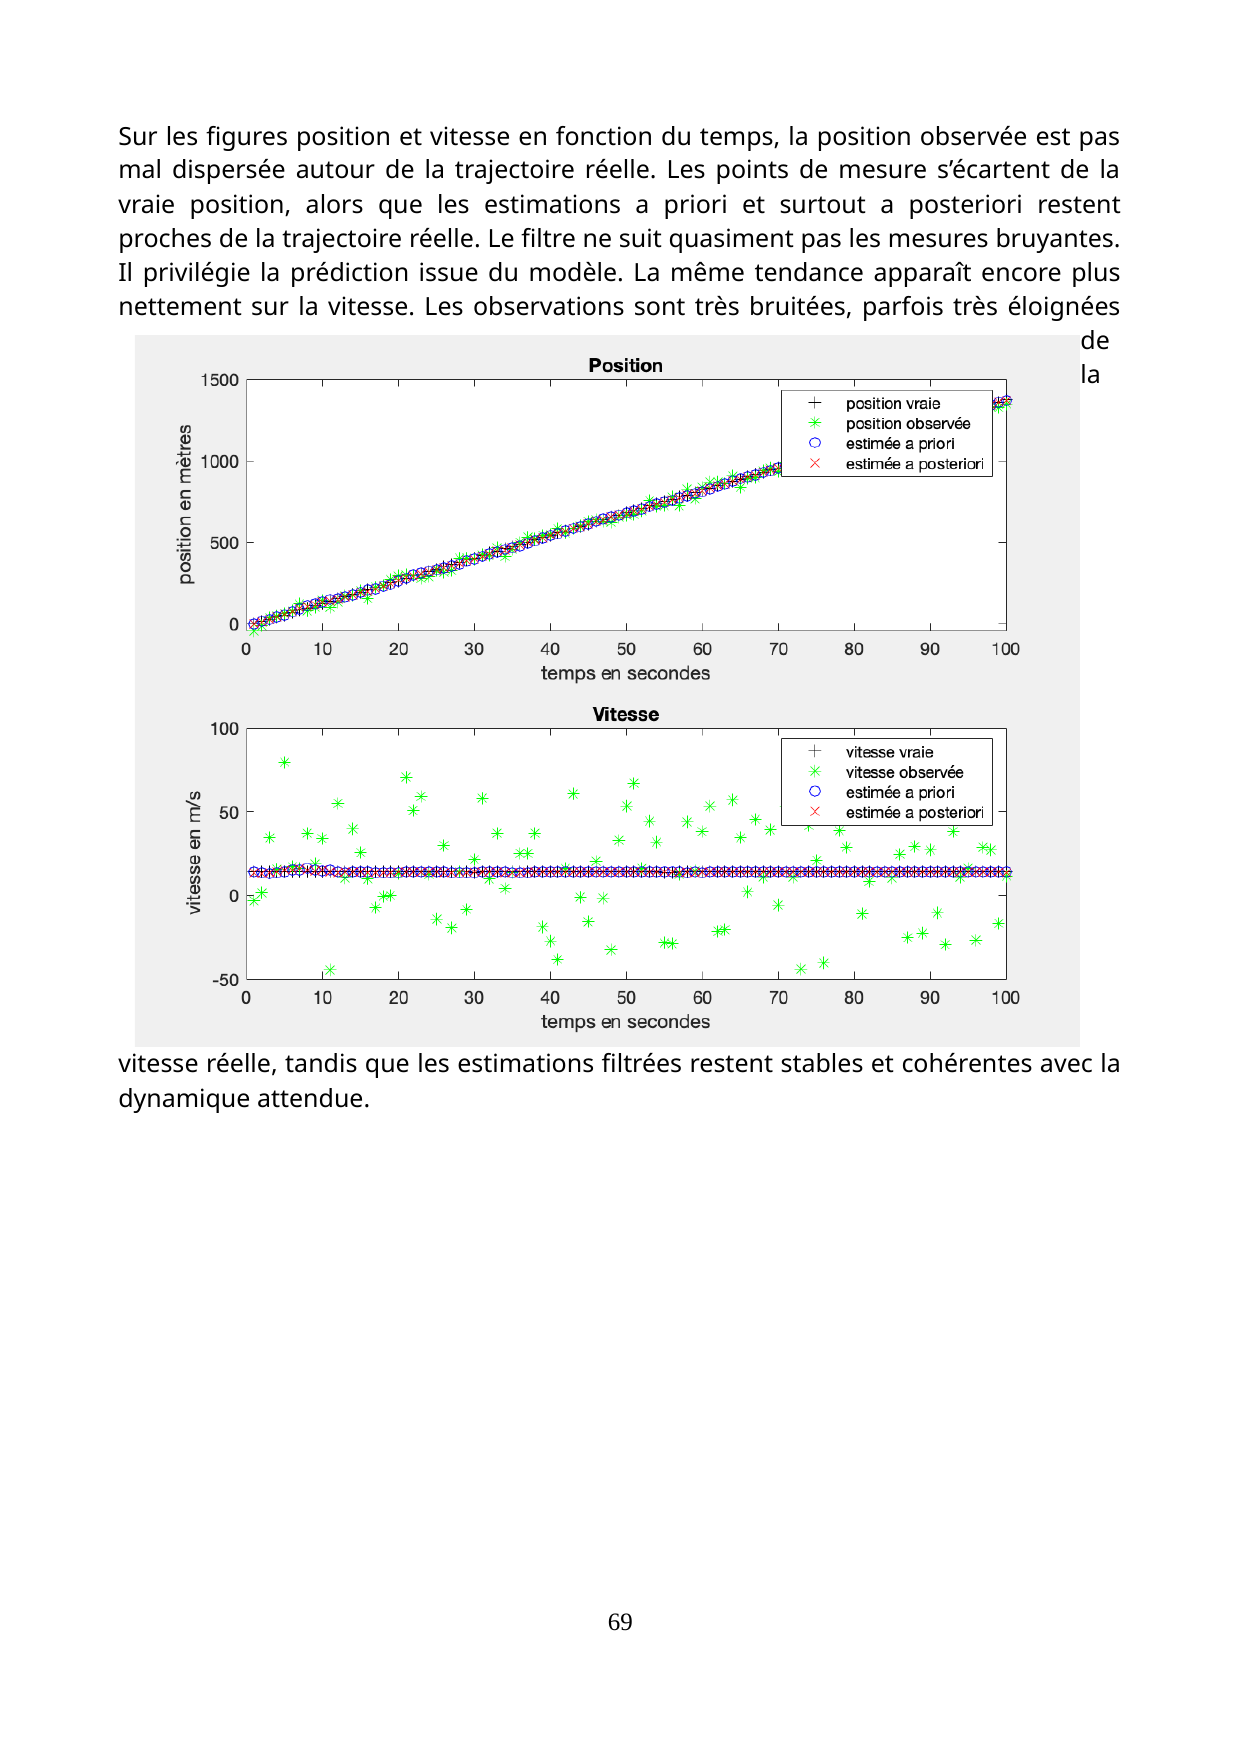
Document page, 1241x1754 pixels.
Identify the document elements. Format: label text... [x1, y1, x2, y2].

text Sur les figures position et vitesse en fonction du temps, la position observée est pas mal dispersée autour de la trajectoire réelle. Les points de mesure s’écartent de la vraie position, alors que les estimations a priori et surtout a posteriori restent proches de la trajectoire réelle. Le filtre ne suit quasiment pas les mesures bruyantes. Il privilégie la prédiction issue du modèle. La même tendance apparaît encore plus nettement sur la vitesse. Les observations sont très bruitées, parfois très éloignées de la vitesse réelle, tandis que les estimations filtrées restent stables et cohérentes avec la dynamique attendue. [118, 118, 1122, 1114]
picture [134, 335, 1080, 1047]
